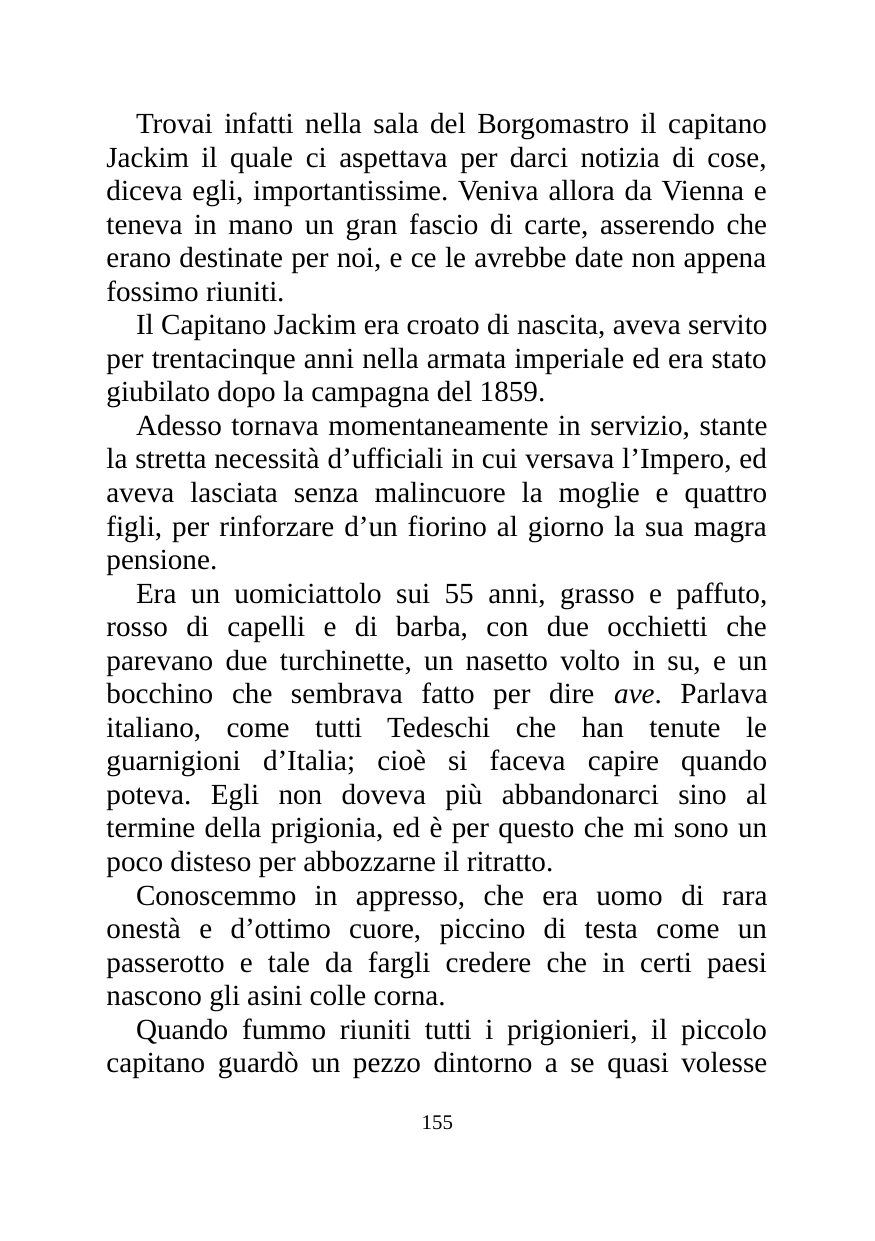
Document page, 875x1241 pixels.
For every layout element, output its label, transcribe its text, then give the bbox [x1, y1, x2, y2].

text Trovai infatti nella sala del Borgomastro il capitano Jackim il quale ci aspettava per darci notizia di cose, diceva egli, importantissime. Veniva allora da Vienna e teneva in mano un gran fascio di carte, asserendo che erano destinate per noi, e ce le avrebbe date non appena fossimo riuniti. [106, 106, 768, 307]
text Conoscemmo in appresso, che era uomo di rara onestà e d’ottimo cuore, piccino di testa come un passerotto e tale da fargli credere che in certi paesi nascono gli asini colle corna. [106, 878, 768, 1012]
text Adesso tornava momentaneamente in servizio, stante la stretta necessità d’ufficiali in cui versava l’Impero, ed aveva lasciata senza malincuore la moglie e quattro figli, per rinforzare d’un fiorino al giorno la sua magra pensione. [106, 408, 768, 576]
text Il Capitano Jackim era croato di nascita, aveva servito per trentacinque anni nella armata imperiale ed era stato giubilato dopo la campagna del 1859. [106, 307, 768, 408]
text Quando fummo riuniti tutti i prigionieri, il piccolo capitano guardò un pezzo dintorno a se quasi volesse [106, 1012, 768, 1079]
text Era un uomiciattolo sui 55 anni, grasso e paffuto, rosso di capelli e di barba, con due occhietti che parevano due turchinette, un nasetto volto in su, e un bocchino che sembrava fatto per dire ave. Parlava italiano, come tutti Tedeschi che han tenute le guarnigioni d’Italia; cioè si faceva capire quando poteva. Egli non doveva più abbandonarci sino al termine della prigionia, ed è per questo che mi sono un poco disteso per abbozzarne il ritratto. [106, 576, 768, 878]
